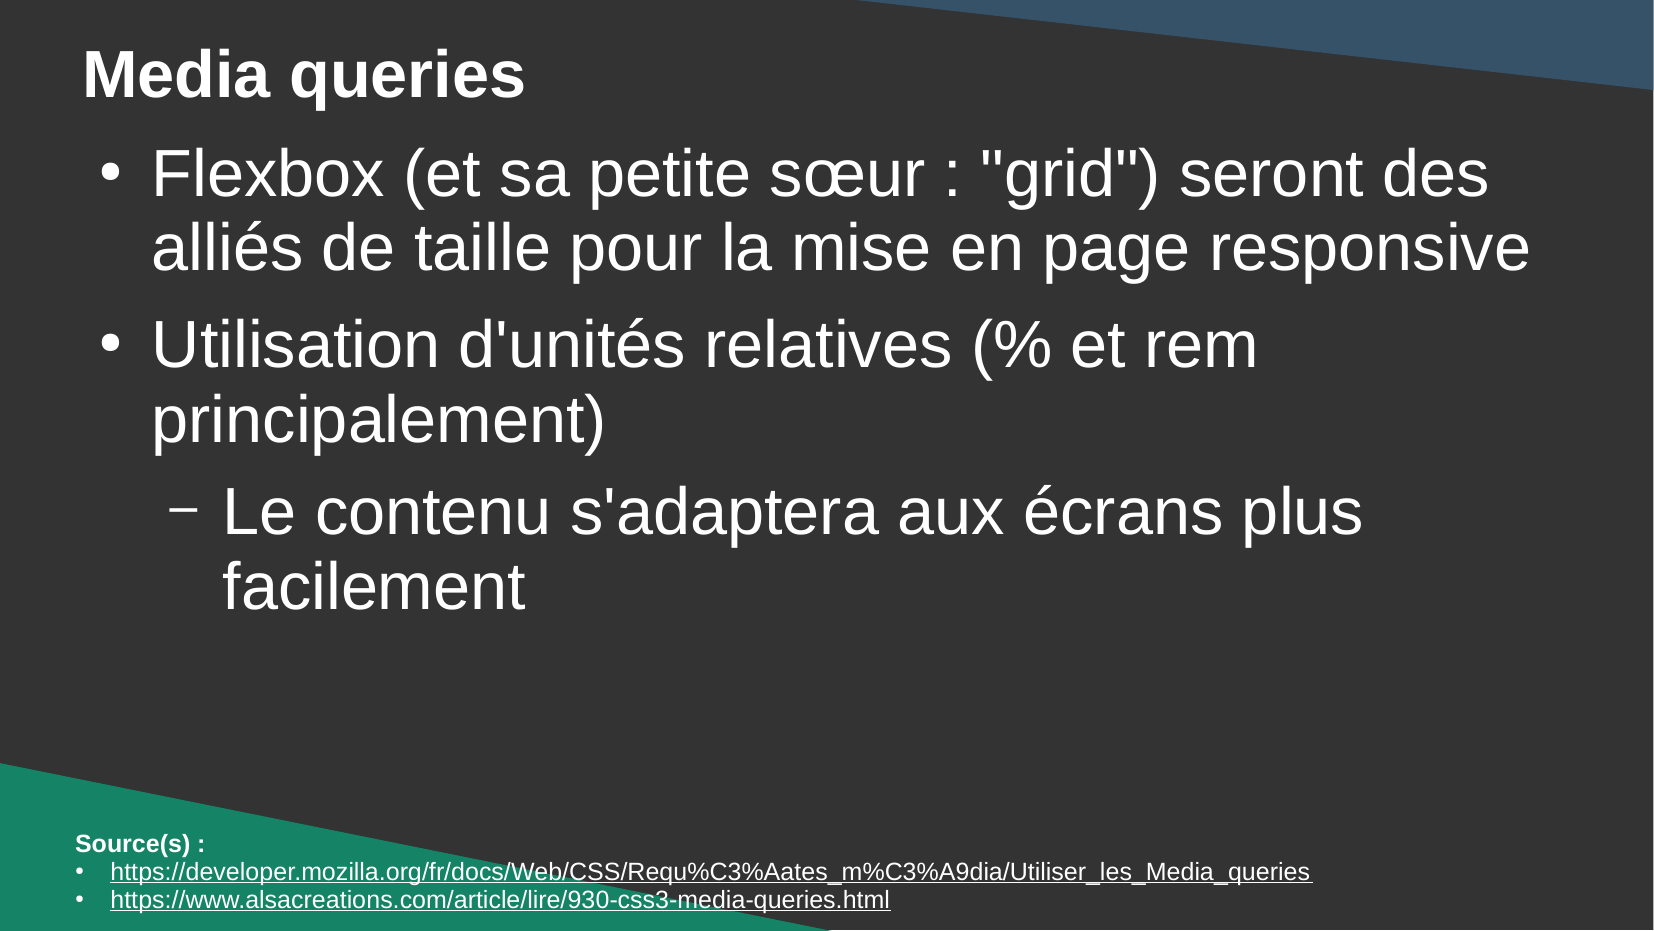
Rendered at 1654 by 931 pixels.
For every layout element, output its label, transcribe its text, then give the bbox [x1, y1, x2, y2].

title Media queries [82, 37, 1276, 122]
list Flexbox (et sa petite sœur : "grid") seront des alliés de taille pour la mise en page responsive Utilisation d'unités relatives (% et rem principalement) Le contenu s'adaptera aux écrans plus facilement [80, 135, 1605, 765]
text_box [856, 0, 1654, 91]
text_box [0, 763, 292, 931]
text_box Source(s) : https://developer.mozilla.org/fr/docs/Web/CSS/Requ%C3%Aates_m%C3%A9dia/Utiliser_les_Media_queries https://www.alsacreations.com/article/lire/930-css3-media-queries.html [60, 822, 1546, 931]
